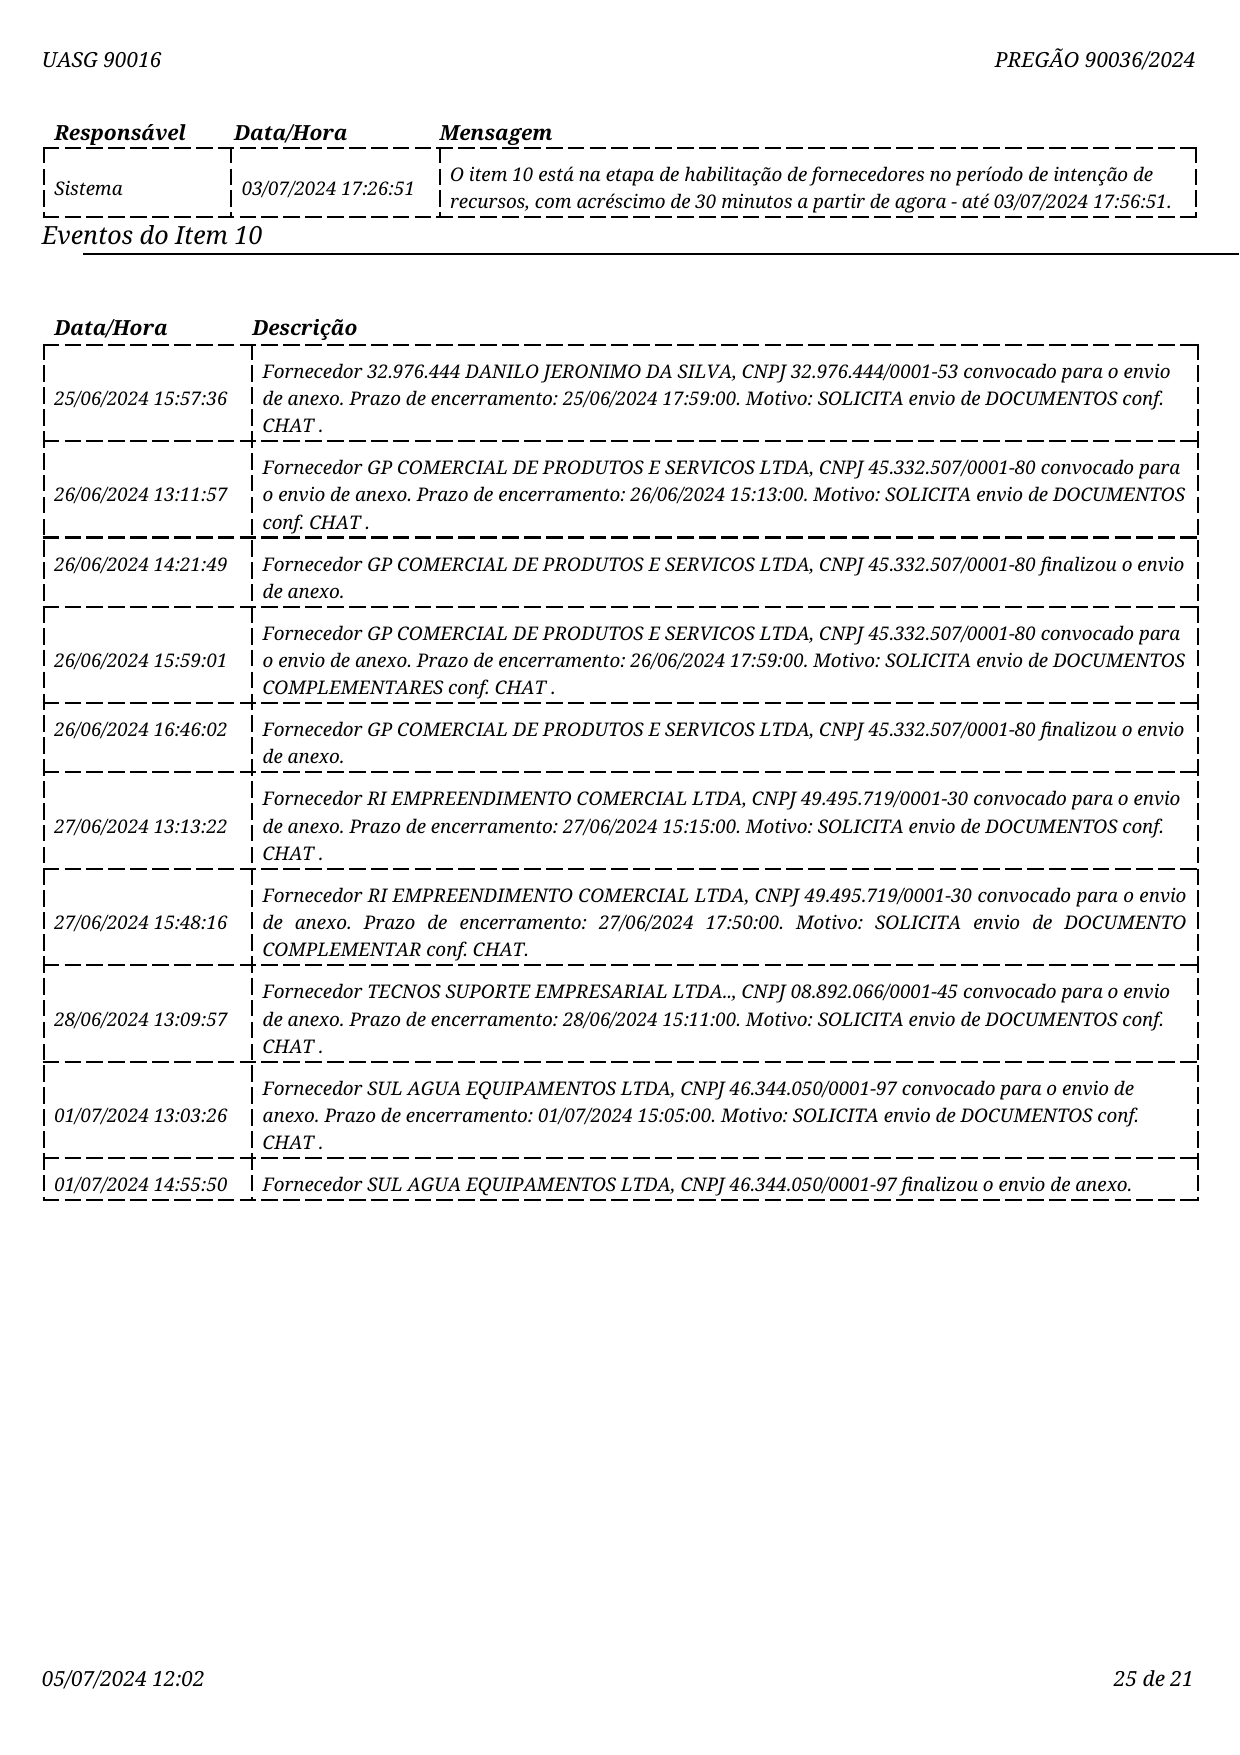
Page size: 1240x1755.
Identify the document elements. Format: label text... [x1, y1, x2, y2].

table_cell 28/06/2024 13:09:57 [44, 964, 252, 1061]
table_header 25/06/2024 15:57:36 [44, 344, 252, 440]
table_cell 03/07/2024 17:26:51 [231, 147, 439, 216]
table_cell Fornecedor GP COMERCIAL DE PRODUTOS E SERVICOS LTDA, CNPJ 45.332.507/0001-80 finalizou o envio de anexo. [252, 702, 1198, 771]
table_cell Fornecedor TECNOS SUPORTE EMPRESARIAL LTDA.., CNPJ 08.892.066/0001-45 convocado para o envio de anexo. Prazo de encerramento: 28/06/2024 15:11:00. Motivo: SOLICITA envio de DOCUMENTOS conf. CHAT . [252, 964, 1198, 1061]
table_cell Fornecedor SUL AGUA EQUIPAMENTOS LTDA, CNPJ 46.344.050/0001-97 finalizou o envio de anexo. [252, 1157, 1198, 1199]
text Data/Hora Descrição [54, 313, 1089, 341]
table_cell Fornecedor GP COMERCIAL DE PRODUTOS E SERVICOS LTDA, CNPJ 45.332.507/0001-80 convocado para o envio de anexo. Prazo de encerramento: 26/06/2024 15:13:00. Motivo: SOLICITA envio de DOCUMENTOS conf. CHAT . [252, 440, 1198, 536]
table_cell 01/07/2024 13:03:26 [44, 1061, 252, 1157]
table_cell Fornecedor GP COMERCIAL DE PRODUTOS E SERVICOS LTDA, CNPJ 45.332.507/0001-80 finalizou o envio de anexo. [252, 536, 1198, 606]
table_cell Fornecedor GP COMERCIAL DE PRODUTOS E SERVICOS LTDA, CNPJ 45.332.507/0001-80 convocado para o envio de anexo. Prazo de encerramento: 26/06/2024 17:59:00. Motivo: SOLICITA envio de DOCUMENTOS COMPLEMENTARES conf. CHAT . [252, 606, 1198, 702]
table_cell 27/06/2024 13:13:22 [44, 771, 252, 868]
table_cell 26/06/2024 14:21:49 [44, 536, 252, 606]
table_cell 26/06/2024 16:46:02 [44, 702, 252, 771]
table_cell O item 10 está na etapa de habilitação de fornecedores no período de intenção de recursos, com acréscimo de 30 minutos a partir de agora - até 03/07/2024 17:56:51. [440, 147, 1196, 216]
table_cell 26/06/2024 15:59:01 [44, 606, 252, 702]
table_cell Fornecedor RI EMPREENDIMENTO COMERCIAL LTDA, CNPJ 49.495.719/0001-30 convocado para o envio de anexo. Prazo de encerramento: 27/06/2024 17:50:00. Motivo: SOLICITA envio de DOCUMENTO COMPLEMENTAR conf. CHAT. [252, 868, 1198, 964]
table_cell Fornecedor RI EMPREENDIMENTO COMERCIAL LTDA, CNPJ 49.495.719/0001-30 convocado para o envio de anexo. Prazo de encerramento: 27/06/2024 15:15:00. Motivo: SOLICITA envio de DOCUMENTOS conf. CHAT . [252, 771, 1198, 868]
table_cell 27/06/2024 15:48:16 [44, 868, 252, 964]
table_cell Sistema [44, 147, 231, 216]
table_cell Fornecedor SUL AGUA EQUIPAMENTOS LTDA, CNPJ 46.344.050/0001-97 convocado para o envio de anexo. Prazo de encerramento: 01/07/2024 15:05:00. Motivo: SOLICITA envio de DOCUMENTOS conf. CHAT . [252, 1061, 1198, 1157]
table_cell 01/07/2024 14:55:50 [44, 1157, 252, 1199]
table_header Fornecedor 32.976.444 DANILO JERONIMO DA SILVA, CNPJ 32.976.444/0001-53 convocado para o envio de anexo. Prazo de encerramento: 25/06/2024 17:59:00. Motivo: SOLICITA envio de DOCUMENTOS conf. CHAT . [252, 344, 1198, 440]
table_cell 26/06/2024 13:11:57 [44, 440, 252, 536]
text Eventos do Item 10 [42, 218, 1089, 252]
